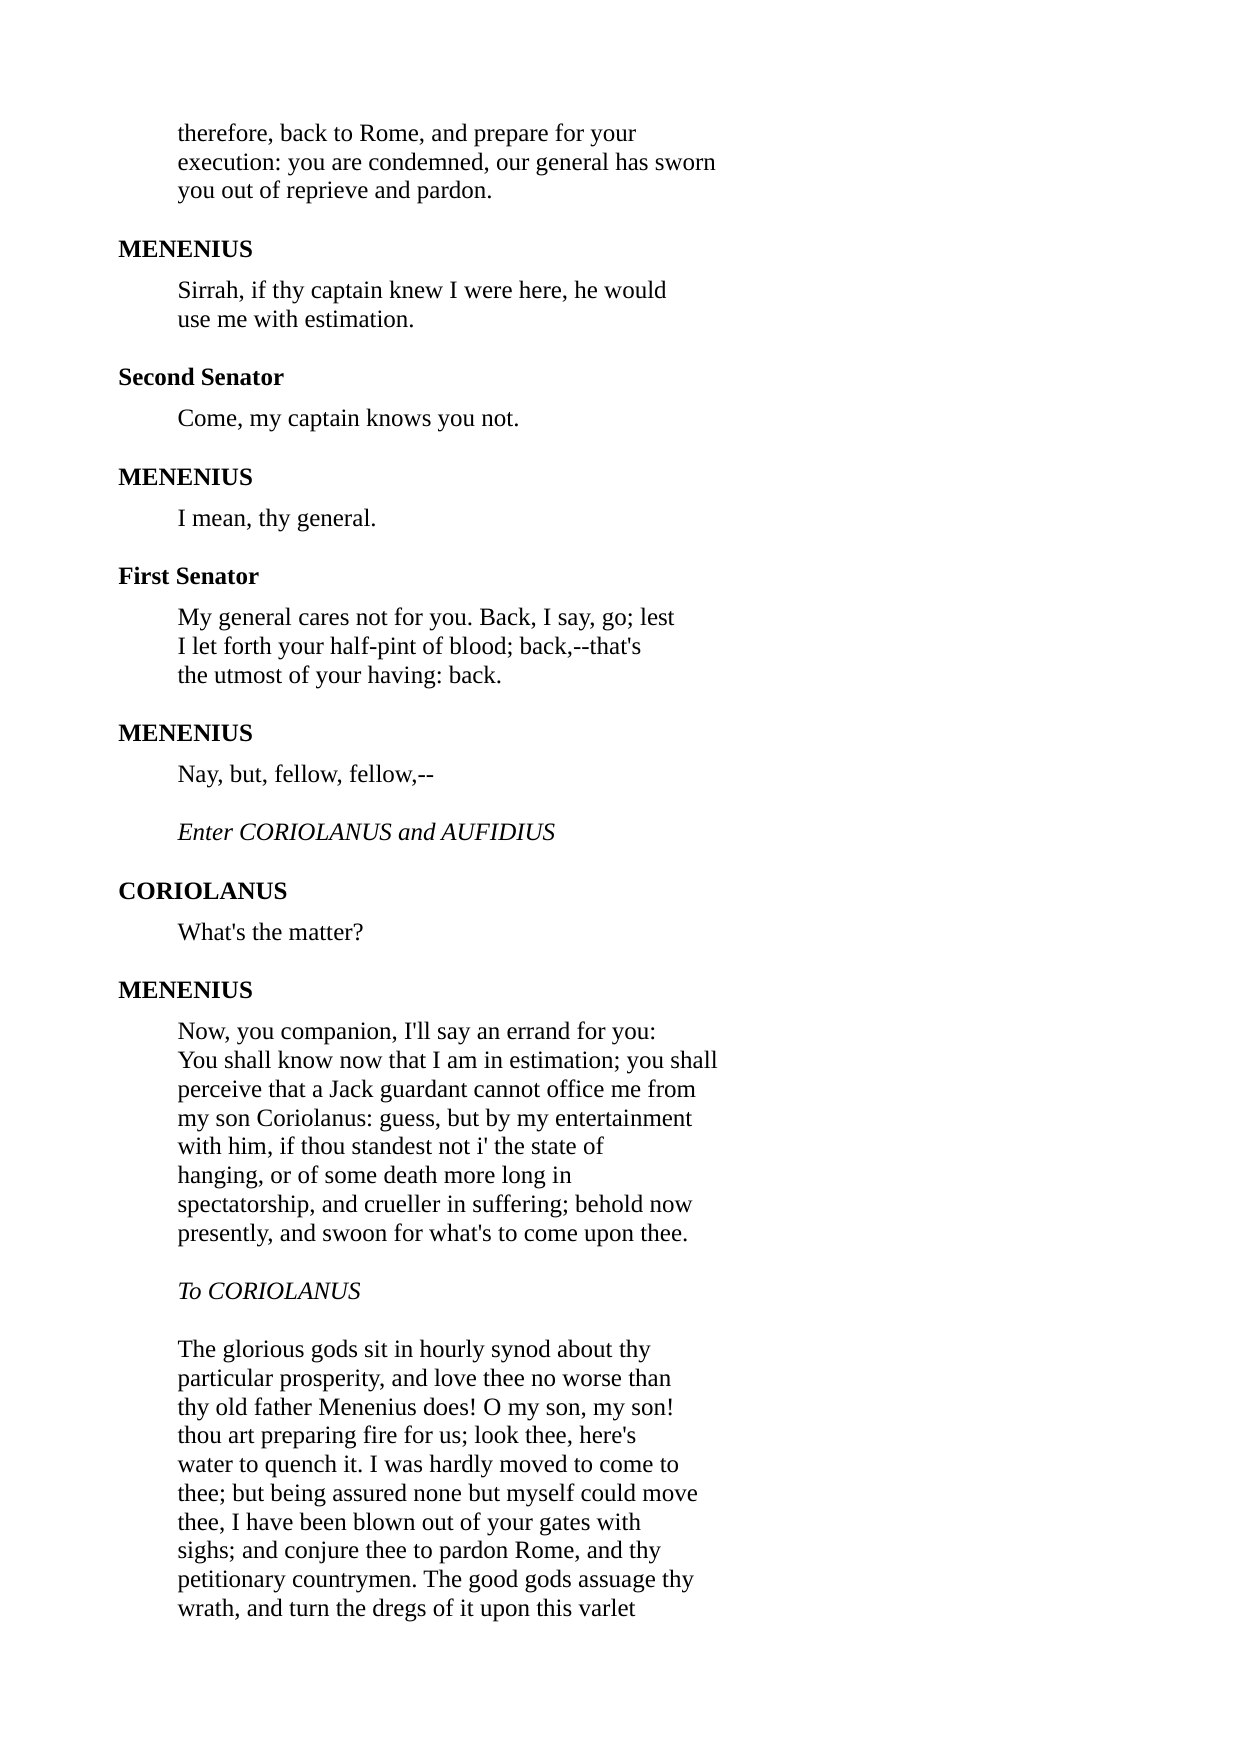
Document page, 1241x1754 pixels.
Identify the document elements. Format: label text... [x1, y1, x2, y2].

text MENENIUS [118, 975, 1122, 1004]
text Second Senator [118, 362, 1122, 391]
text To CORIOLANUS [177, 1276, 1063, 1305]
text Now, you companion, I'll say an errand for you: You shall know now that I am in estimation; you shall perceive that a Jack guardant cannot office me from my son Coriolanus: guess, but by my entertainment with him, if thou standest not i' the state of hanging, or of some death more long in spectatorship, and crueller in suffering; behold now presently, and swoon for what's to come upon thee. [177, 1016, 1063, 1246]
text My general cares not for you. Back, I say, go; lest I let forth your half-pint of blood; back,--that's the utmost of your having: back. [177, 602, 1063, 688]
text MENENIUS [118, 234, 1122, 263]
text Nay, but, fellow, fellow,-- [177, 759, 1063, 788]
text MENENIUS [118, 718, 1122, 747]
text Sirrah, if thy captain knew I were here, he would use me with estimation. [177, 275, 1063, 333]
text What's the matter? [177, 917, 1063, 946]
text The glorious gods sit in hourly synod about thy particular prosperity, and love thee no worse than thy old father Menenius does! O my son, my son! thou art preparing fire for us; look thee, here's water to quench it. I was hardly moved to come to thee; but being assured none but myself could move thee, I have been blown out of your gates with sighs; and conjure thee to pardon Rome, and thy petitionary countrymen. The good gods assuage thy wrath, and turn the dregs of it upon this varlet [177, 1334, 1063, 1622]
text Enter CORIOLANUS and AUFIDIUS [177, 817, 1063, 846]
text therefore, back to Rome, and prepare for your execution: you are condemned, our general has sworn you out of reprieve and pardon. [177, 118, 1063, 204]
text I mean, thy general. [177, 503, 1063, 532]
text Come, my captain knows you not. [177, 403, 1063, 432]
text First Senator [118, 561, 1122, 590]
text MENENIUS [118, 462, 1122, 490]
text CORIOLANUS [118, 876, 1122, 904]
